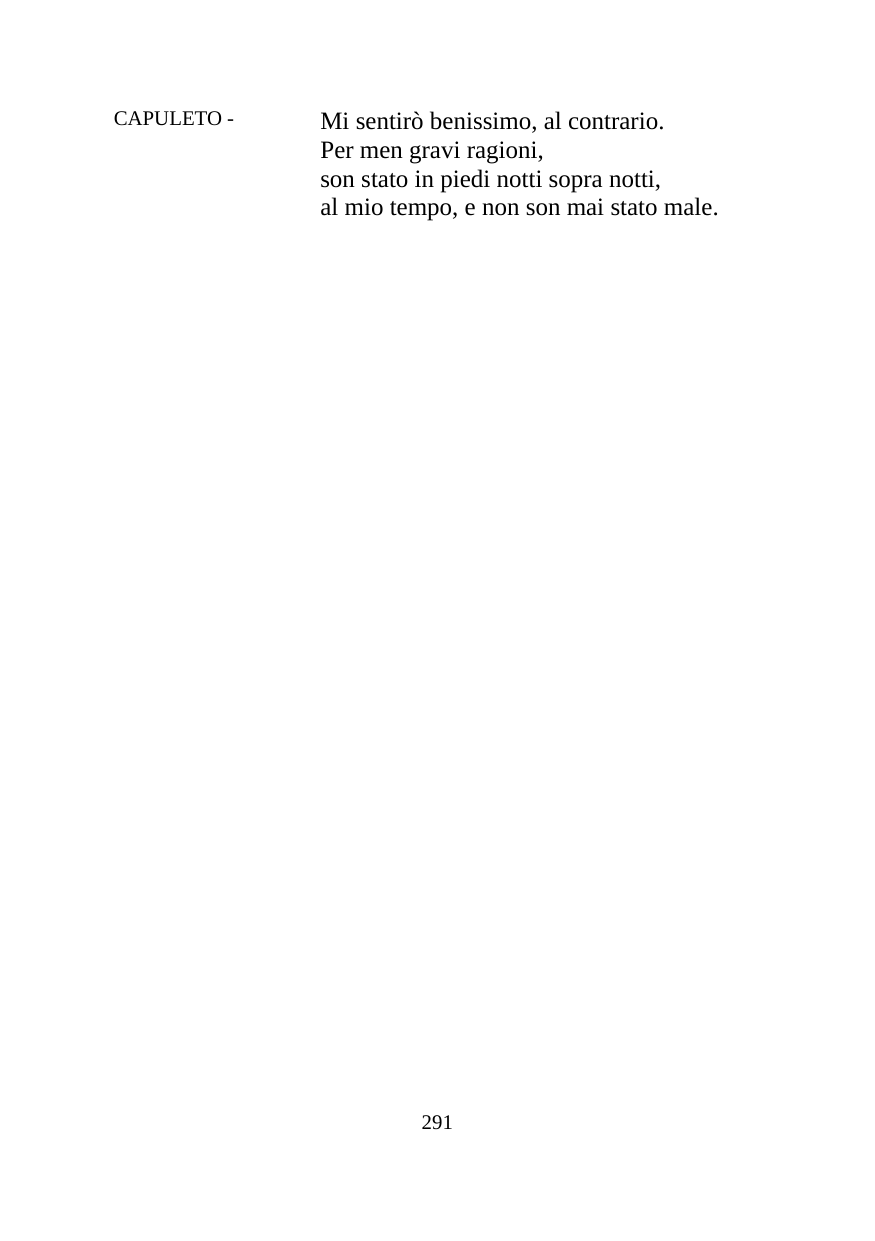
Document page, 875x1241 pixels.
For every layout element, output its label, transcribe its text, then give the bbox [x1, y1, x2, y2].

table_cell Mi sentirò benissimo, al contrario. Per men gravi ragioni, son stato in piedi notti sopra notti, al mio tempo, e non son mai stato male. [313, 106, 768, 250]
table_cell CAPULETO - [106, 106, 313, 250]
